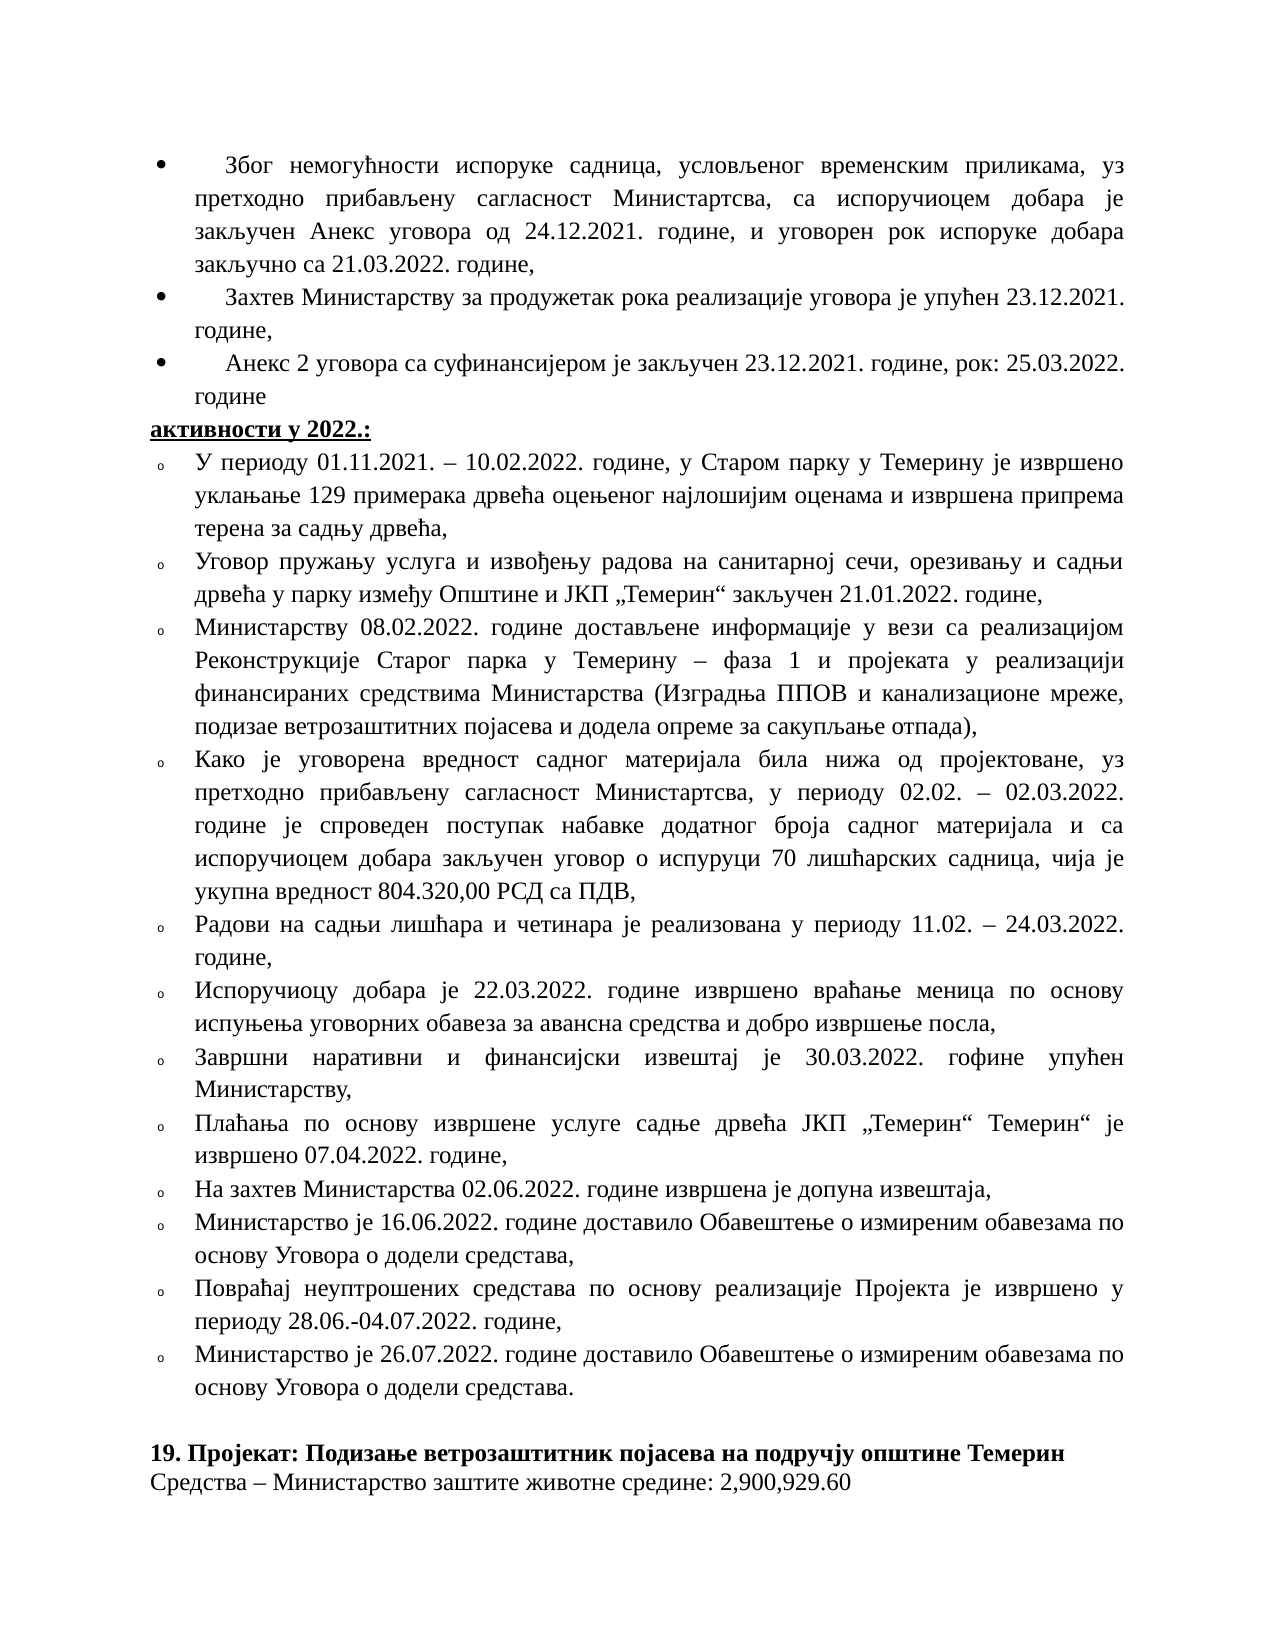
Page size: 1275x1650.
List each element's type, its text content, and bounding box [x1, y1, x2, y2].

list Због немогућности испоруке садница, условљеног временским приликама, уз претходно прибављену сагласност Министартсва, са испоручиоцем добара је закључен Анекс уговора од 24.12.2021. године, и уговорен рок испоруке добара закључно са 21.03.2022. године, [157, 150, 1125, 278]
list Уговор пружању услуга и извођењу радова на санитарној сечи, орезивању и садњи дрвећа у парку између Општине и ЈКП „Темерин“ закључен 21.01.2022. године, [157, 546, 1125, 608]
list Министарство је 26.07.2022. године доставило Обавештење о измиреним обавезама по основу Уговора о додели средстава. [157, 1339, 1125, 1401]
list Плаћања по основу извршене услуге садње дрвећа ЈКП „Темерин“ Темерин“ је извршено 07.04.2022. године, [157, 1108, 1125, 1169]
list Министарству 08.02.2022. године достављене информације у вези са реализацијом Реконструкције Старог парка у Темерину – фаза 1 и пројеката у реализацији финансираних средствима Министарства (Изградња ППОВ и канализационе мреже, подизае ветрозаштитних појасева и додела опреме за сакупљање отпада), [157, 612, 1125, 740]
list Захтев Министарству за продужетак рока реализације уговора је упућен 23.12.2021. године, [157, 282, 1125, 344]
list Радови на садњи лишћара и четинара је реализована у периоду 11.02. – 24.03.2022. године, [157, 909, 1125, 971]
subtitle 19. Пројекат: Подизање ветрозаштитник појасева на подручју општине Темерин [150, 1438, 1125, 1467]
list Анекс 2 уговора са суфинансијером је закључен 23.12.2021. године, рок: 25.03.2022. године [157, 348, 1125, 410]
list Како је уговорена вредност садног материјала била нижа од пројектоване, уз претходно прибављену сагласност Министартсва, у периоду 02.02. – 02.03.2022. године је спроведен поступак набавке додатног броја садног материјала и са испоручиоцем добара закључен уговор о испуруци 70 лишћарских садница, чија је укупна вредност 804.320,00 РСД са ПДВ, [157, 744, 1125, 905]
list Министарство је 16.06.2022. године доставило Обавештење о измиреним обавезама по основу Уговора о додели средстава, [157, 1207, 1125, 1268]
list Завршни наративни и финансијски извештај је 30.03.2022. гофине упућен Министарству, [157, 1042, 1125, 1103]
list Повраћај неуптрошених средстава по основу реализације Пројекта је извршено у периоду 28.06.-04.07.2022. године, [157, 1273, 1125, 1334]
list На захтев Министарства 02.06.2022. године извршена је допуна извештаја, [157, 1174, 1125, 1202]
text Средства – Министарство заштите животне средине: 2,900,929.60 [150, 1467, 1125, 1495]
text активности у 2022.: [150, 414, 1125, 443]
list У периоду 01.11.2021. – 10.02.2022. године, у Старом парку у Темерину је извршено уклањање 129 примерака дрвећа оцењеног најлошијим оценама и извршена припрема терена за садњу дрвећа, [157, 447, 1125, 542]
list Испоручиоцу добара је 22.03.2022. године извршено враћање меница по основу испуњења уговорних обавеза за авансна средства и добро извршење посла, [157, 976, 1125, 1037]
